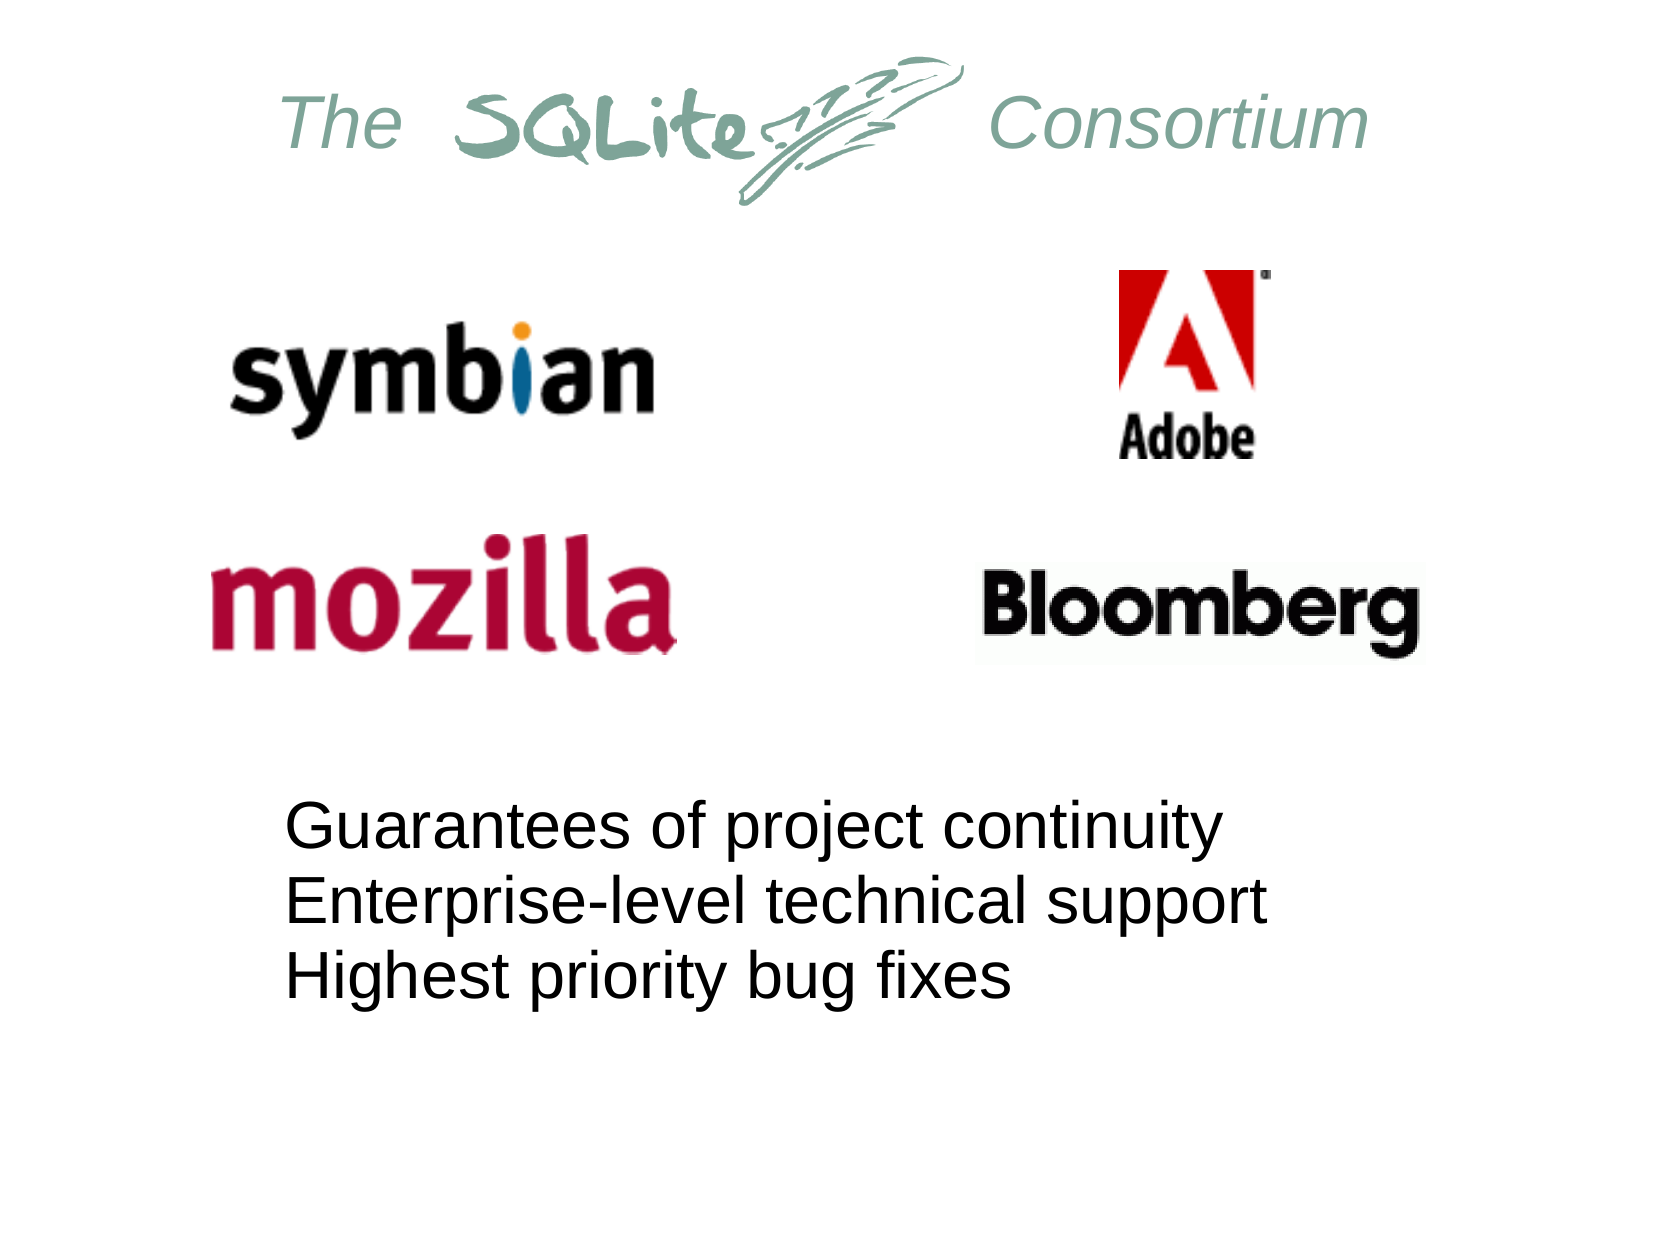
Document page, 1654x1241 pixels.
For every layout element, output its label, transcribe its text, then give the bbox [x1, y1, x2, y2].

picture [453, 55, 964, 206]
picture [189, 301, 694, 452]
picture [211, 534, 677, 655]
text_box Guarantees of project continuity Enterprise-level technical support Highest priority bug fixes [250, 781, 1309, 1027]
picture [1119, 270, 1271, 459]
picture [975, 562, 1426, 665]
text_box Consortium [973, 73, 1387, 175]
text_box The [260, 73, 420, 175]
